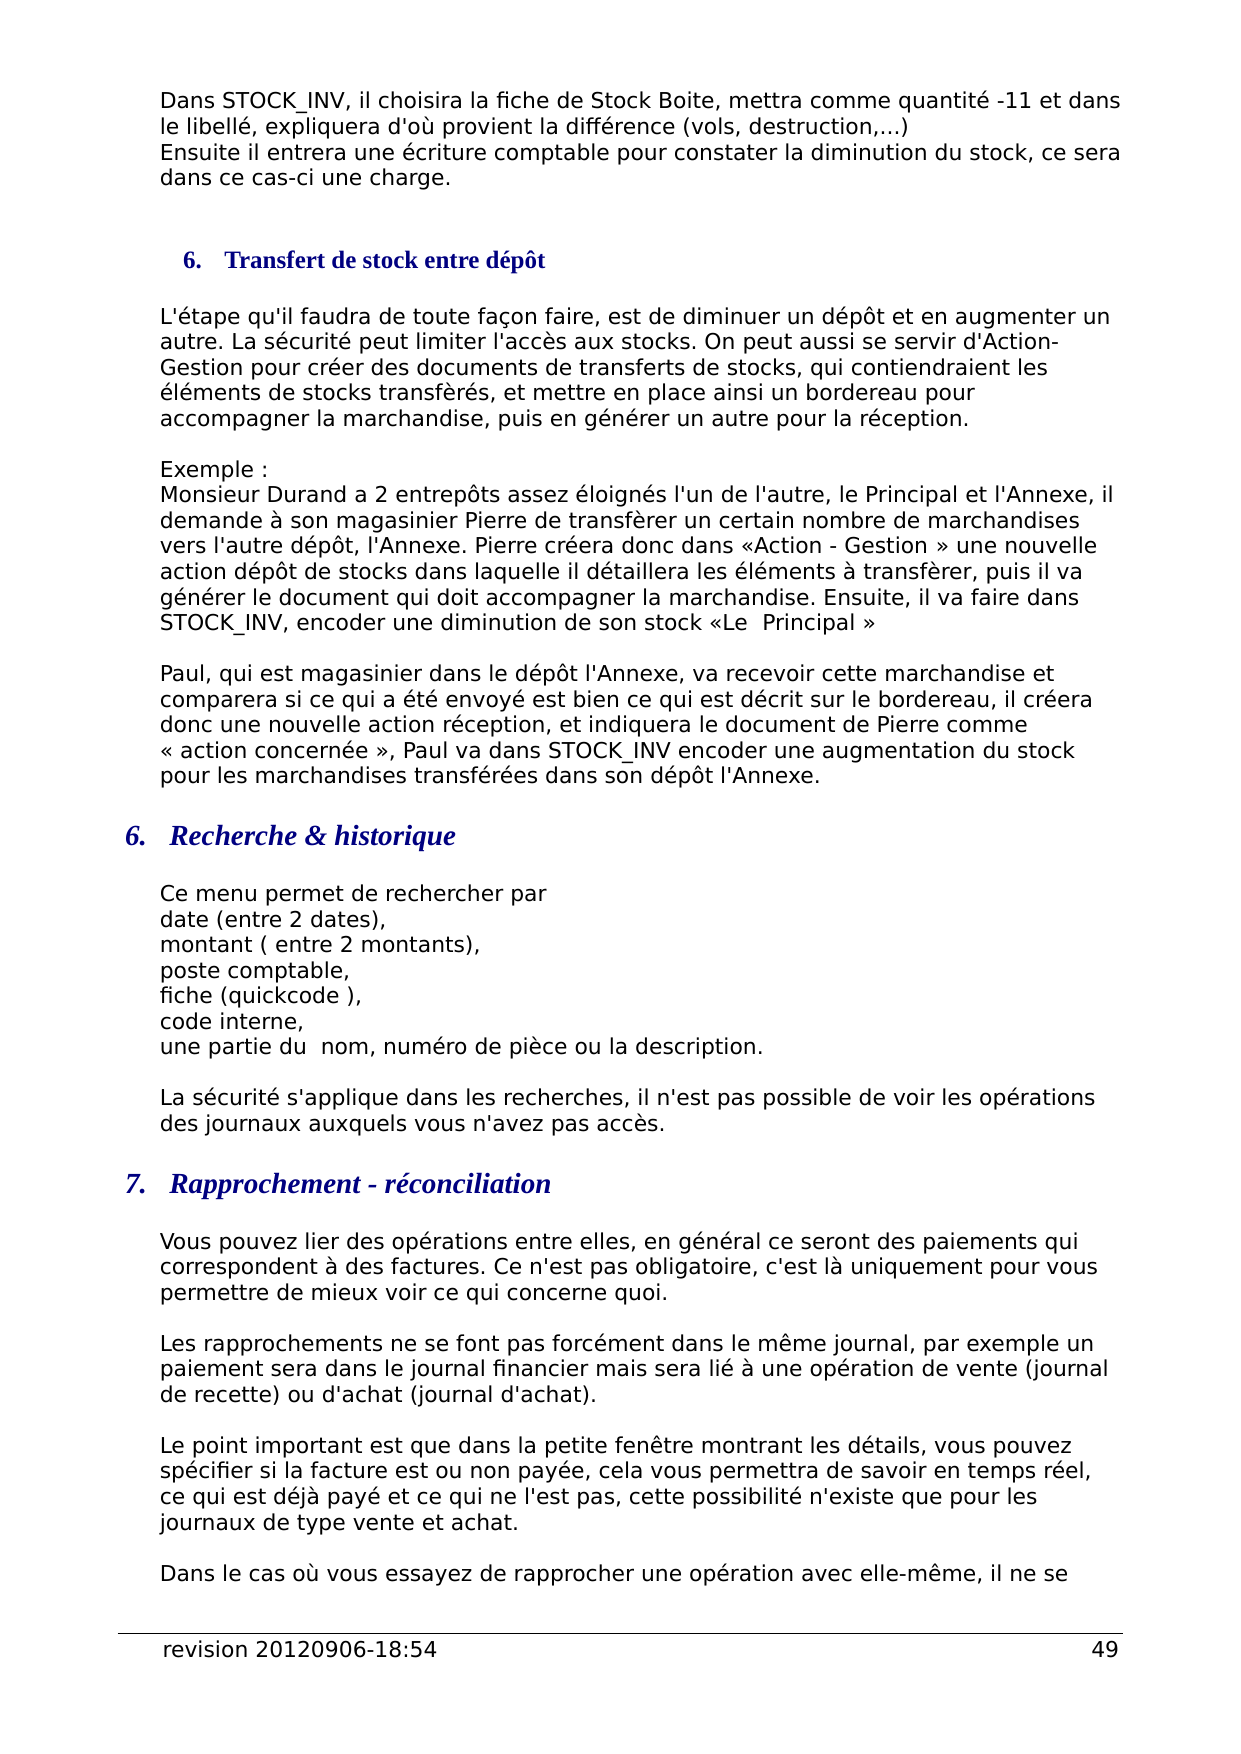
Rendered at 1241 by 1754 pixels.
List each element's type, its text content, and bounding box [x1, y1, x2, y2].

text Monsieur Durand a 2 entrepôts assez éloignés l'un de l'autre, le Principal et l'Annexe, il demande à son magasinier Pierre de transfèrer un certain nombre de marchandises vers l'autre dépôt, l'Annexe. Pierre créera donc dans «Action - Gestion » une nouvelle action dépôt de stocks dans laquelle il détaillera les éléments à transfèrer, puis il va générer le document qui doit accompagner la marchandise. Ensuite, il va faire dans STOCK_INV, encoder une diminution de son stock «Le Principal » [159, 482, 1123, 636]
text une partie du nom, numéro de pièce ou la description. [159, 1034, 1123, 1060]
text Les rapprochements ne se font pas forcément dans le même journal, par exemple un paiement sera dans le journal financier mais sera lié à une opération de vente (journal de recette) ou d'achat (journal d'achat). [159, 1331, 1123, 1408]
text La sécurité s'applique dans les recherches, il n'est pas possible de voir les opérations des journaux auxquels vous n'avez pas accès. [159, 1085, 1123, 1136]
text Ensuite il entrera une écriture comptable pour constater la diminution du stock, ce sera dans ce cas-ci une charge. [159, 139, 1123, 191]
text Dans le cas où vous essayez de rapprocher une opération avec elle-même, il ne se [159, 1561, 1123, 1586]
text L'étape qu'il faudra de toute façon faire, est de diminuer un dépôt et en augmenter un autre. La sécurité peut limiter l'accès aux stocks. On peut aussi se servir d'Action-Gestion pour créer des documents de transferts de stocks, qui contiendraient les éléments de stocks transfèrés, et mettre en place ainsi un bordereau pour accompagner la marchandise, puis en générer un autre pour la réception. [159, 304, 1123, 431]
subtitle Transfert de stock entre dépôt [177, 246, 1123, 274]
text Vous pouvez lier des opérations entre elles, en général ce seront des paiements qui correspondent à des factures. Ce n'est pas obligatoire, c'est là uniquement pour vous permettre de mieux voir ce qui concerne quoi. [159, 1229, 1123, 1306]
subtitle Rapprochement - réconciliation [117, 1166, 1123, 1199]
text Le point important est que dans la petite fenêtre montrant les détails, vous pouvez spécifier si la facture est ou non payée, cela vous permettra de savoir en temps réel, ce qui est déjà payé et ce qui ne l'est pas, cette possibilité n'existe que pour les journaux de type vente et achat. [159, 1433, 1123, 1535]
text Ce menu permet de rechercher par [159, 881, 1123, 907]
text montant ( entre 2 montants), [159, 932, 1123, 958]
text Dans STOCK_INV, il choisira la fiche de Stock Boite, mettra comme quantité -11 et dans le libellé, expliquera d'où provient la différence (vols, destruction,...) [159, 88, 1123, 139]
text Exemple : [159, 457, 1123, 482]
text fiche (quickcode ), [159, 983, 1123, 1009]
text date (entre 2 dates), [159, 907, 1123, 932]
subtitle Recherche & historique [117, 818, 1123, 852]
text Paul, qui est magasinier dans le dépôt l'Annexe, va recevoir cette marchandise et comparera si ce qui a été envoyé est bien ce qui est décrit sur le bordereau, il créera donc une nouvelle action réception, et indiquera le document de Pierre comme « action concernée », Paul va dans STOCK_INV encoder une augmentation du stock pour les marchandises transférées dans son dépôt l'Annexe. [159, 661, 1123, 789]
text poste comptable, [159, 958, 1123, 983]
text code interne, [159, 1009, 1123, 1034]
